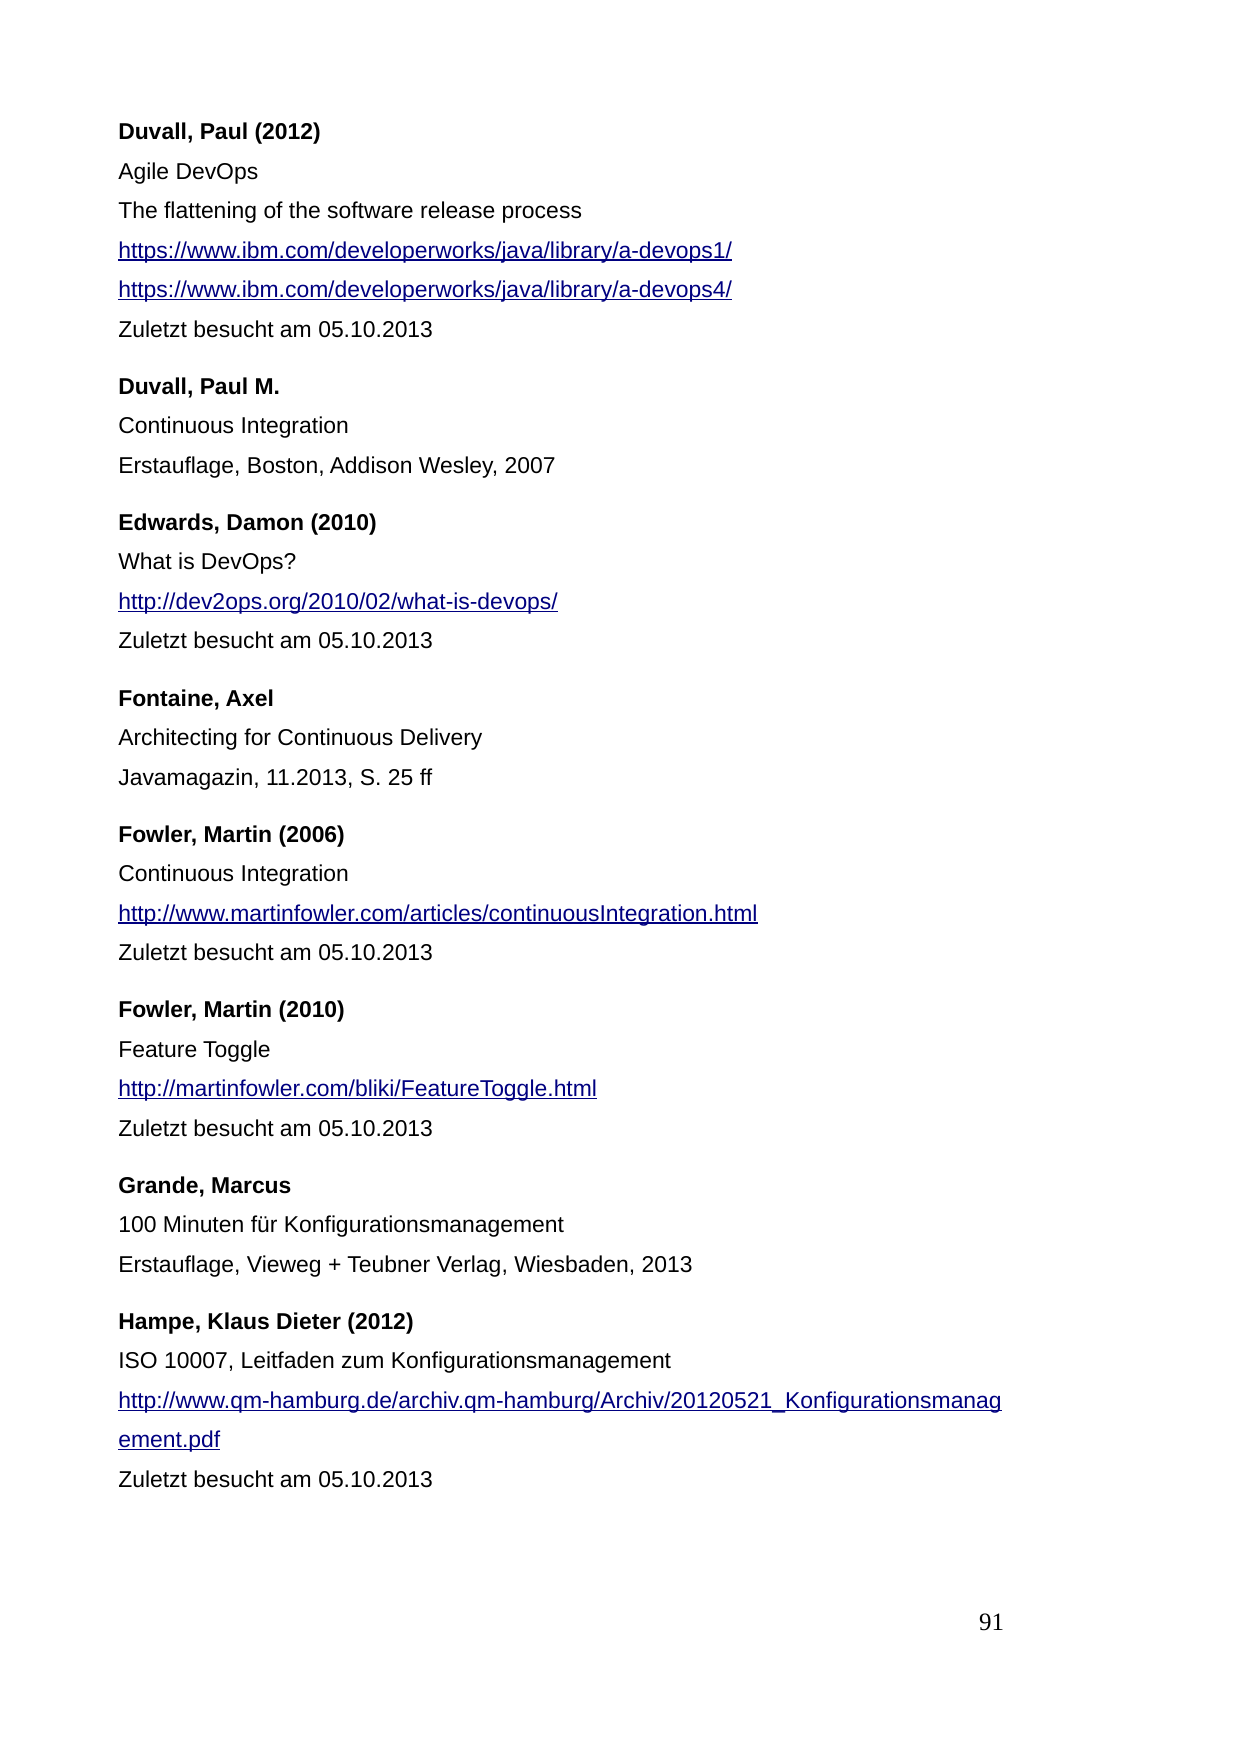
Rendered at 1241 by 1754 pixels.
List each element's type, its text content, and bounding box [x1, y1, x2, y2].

text Fowler, Martin (2010) Feature Toggle http://martinfowler.com/bliki/FeatureToggle.html Zuletzt besucht am 05.10.2013 [118, 996, 1004, 1141]
text Edwards, Damon (2010) What is DevOps? http://dev2ops.org/2010/02/what-is-devops/ Zuletzt besucht am 05.10.2013 [118, 509, 1004, 654]
text Duvall, Paul (2012) Agile DevOps The flattening of the software release process https://www.ibm.com/developerworks/java/library/a-devops1/ https://www.ibm.com/developerworks/java/library/a-devops4/ Zuletzt besucht am 05.10.2013 [118, 118, 1004, 342]
text Fowler, Martin (2006) Continuous Integration http://www.martinfowler.com/articles/continuousIntegration.html Zuletzt besucht am 05.10.2013 [118, 821, 1004, 965]
text Grande, Marcus 100 Minuten für Konfigurationsmanagement Erstauflage, Vieweg + Teubner Verlag, Wiesbaden, 2013 [118, 1172, 1004, 1277]
text Duvall, Paul M. Continuous Integration Erstauflage, Boston, Addison Wesley, 2007 [118, 373, 1004, 478]
text Fontaine, Axel Architecting for Continuous Delivery Javamagazin, 11.2013, S. 25 ff [118, 684, 1004, 790]
text Hampe, Klaus Dieter (2012) ISO 10007, Leitfaden zum Konfigurationsmanagement http://www.qm-hamburg.de/archiv.qm-hamburg/Archiv/20120521_Konfigurationsmanagement.pdf Zuletzt besucht am 05.10.2013 [118, 1308, 1004, 1492]
